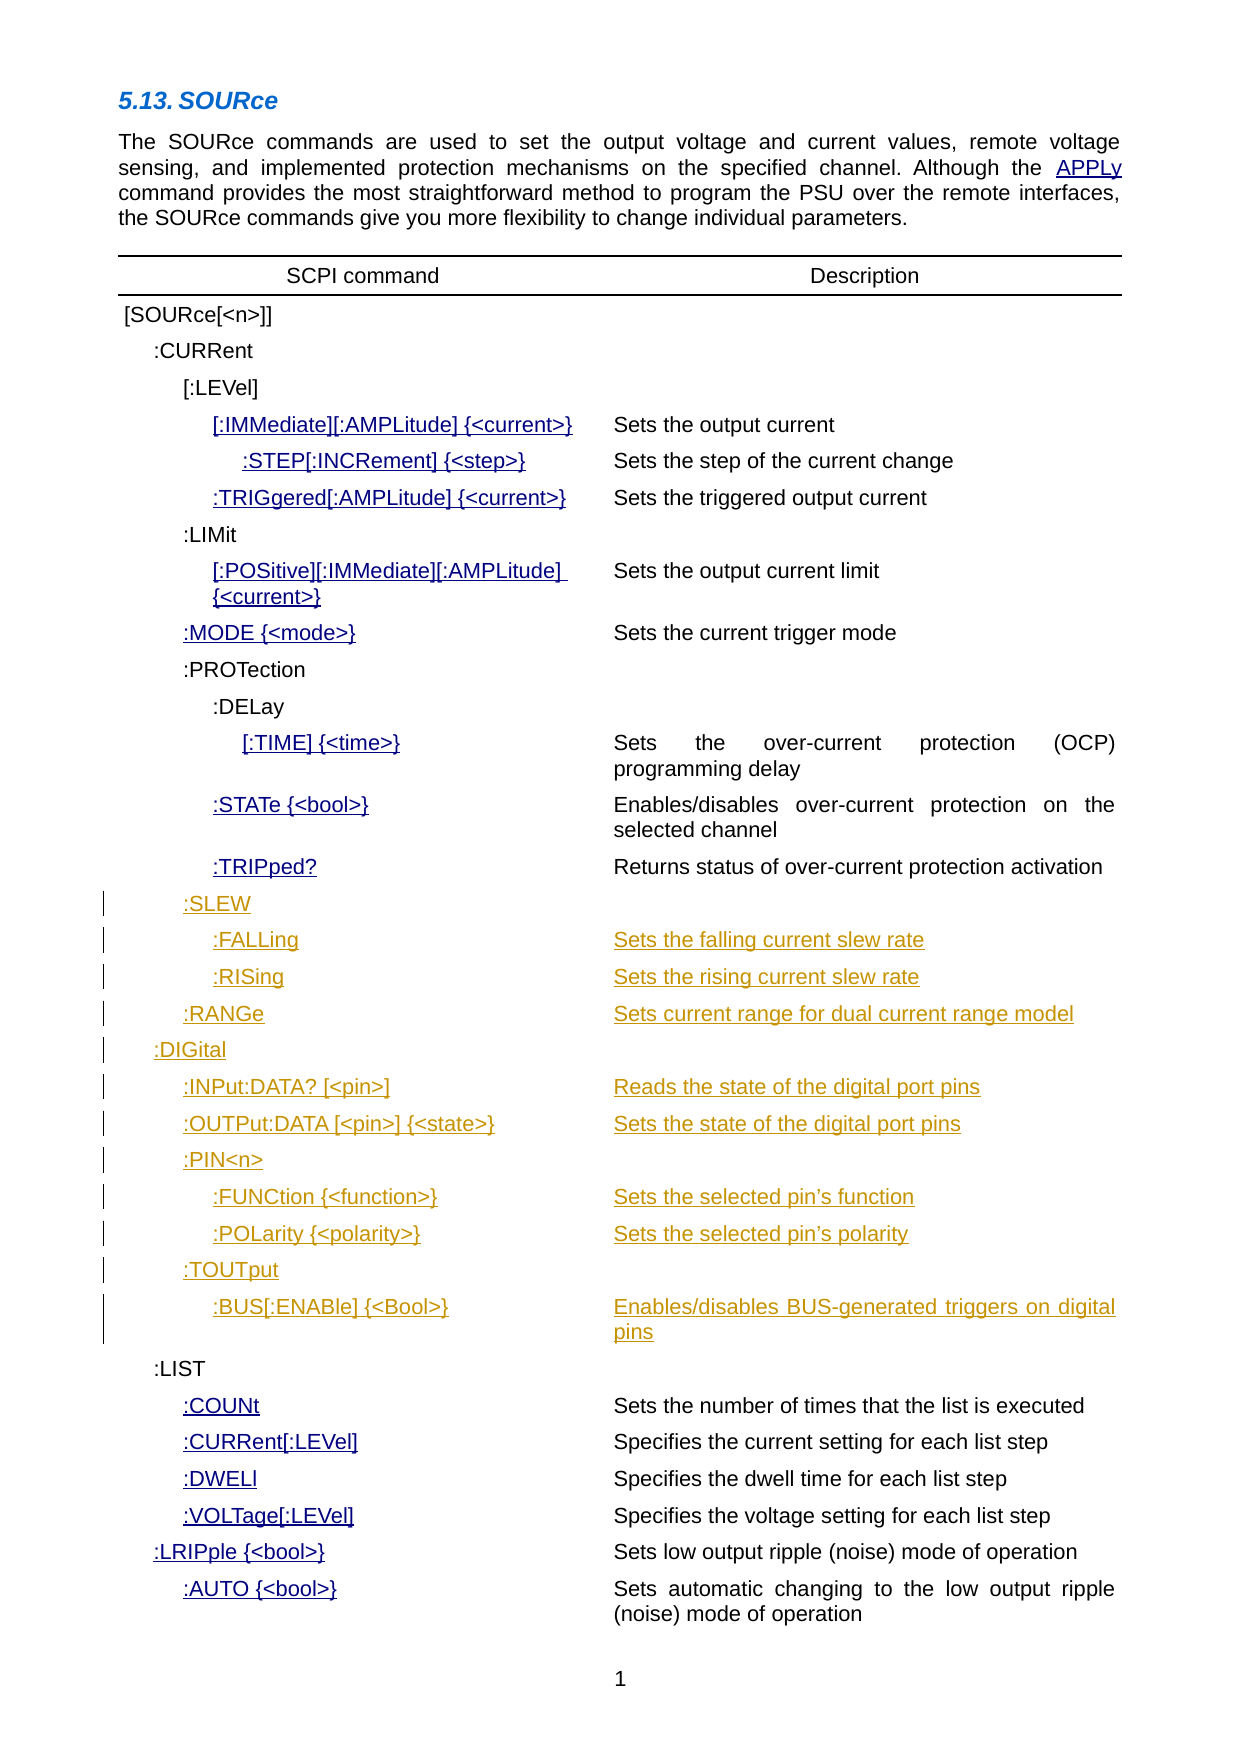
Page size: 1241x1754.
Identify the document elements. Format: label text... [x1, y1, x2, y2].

subtitle SOURce [118, 86, 1122, 114]
table_cell [:POSitive][:IMMediate][:AMPLitude] {<current>} [118, 553, 608, 614]
table_header Description [608, 257, 1122, 294]
table_cell :VOLTage[:LEVel] [118, 1497, 608, 1533]
table_cell Sets the triggered output current [608, 479, 1122, 516]
table_cell [608, 1350, 1122, 1387]
table_cell [608, 369, 1122, 406]
table_cell :DIGital [118, 1032, 608, 1068]
table_cell Sets the over-current protection (OCP) programming delay [608, 725, 1122, 786]
table_cell Sets the step of the current change [608, 443, 1122, 479]
table_cell :MODE {<mode>} [118, 615, 608, 651]
table_cell [608, 1142, 1122, 1178]
table_cell [608, 688, 1122, 724]
table_cell :OUTPut:DATA [<pin>] {<state>} [118, 1105, 608, 1142]
table_cell :COUNt [118, 1387, 608, 1423]
table_cell :AUTO {<bool>} [118, 1570, 608, 1632]
table_cell Sets current range for dual current range model [608, 995, 1122, 1032]
table_cell Sets the selected pin’s polarity [608, 1215, 1122, 1252]
table_cell :LRIPple {<bool>} [118, 1534, 608, 1570]
table_cell :SLEW [118, 885, 608, 922]
table_cell :RANGe [118, 995, 608, 1032]
table_cell [:LEVel] [118, 369, 608, 406]
table_cell :PROTection [118, 651, 608, 688]
table_cell :PIN<n> [118, 1142, 608, 1178]
table_cell Sets the falling current slew rate [608, 922, 1122, 958]
table_cell Sets the rising current slew rate [608, 958, 1122, 995]
table_cell [608, 651, 1122, 688]
table_cell [:TIME] {<time>} [118, 725, 608, 786]
table_cell :RISing [118, 958, 608, 995]
table_cell Sets the output current limit [608, 553, 1122, 614]
table_cell Sets low output ripple (noise) mode of operation [608, 1534, 1122, 1570]
table_cell [:IMMediate][:AMPLitude] {<current>} [118, 406, 608, 443]
table_cell [608, 516, 1122, 553]
table_cell Sets the current trigger mode [608, 615, 1122, 651]
table_cell :DELay [118, 688, 608, 724]
table_cell [608, 333, 1122, 369]
table_cell [608, 296, 1122, 333]
table_cell :TRIPped? [118, 848, 608, 885]
table_cell Sets the number of times that the list is executed [608, 1387, 1122, 1423]
table_cell [SOURce[<n>]] [118, 296, 608, 333]
table_cell :FUNCtion {<function>} [118, 1178, 608, 1215]
table_cell :TRIGgered[:AMPLitude] {<current>} [118, 479, 608, 516]
table_cell :CURRent [118, 333, 608, 369]
table_cell [608, 1252, 1122, 1288]
table_cell Sets the selected pin’s function [608, 1178, 1122, 1215]
table_cell Specifies the current setting for each list step [608, 1424, 1122, 1460]
table_cell Specifies the voltage setting for each list step [608, 1497, 1122, 1533]
table_cell :STATe {<bool>} [118, 786, 608, 848]
table_cell Specifies the dwell time for each list step [608, 1460, 1122, 1497]
table_cell :INPut:DATA? [<pin>] [118, 1068, 608, 1105]
table_cell Sets the state of the digital port pins [608, 1105, 1122, 1142]
text The SOURce commands are used to set the output voltage and current values, remote voltage sensing, and implemented protection mechanisms on the specified channel. Although the APPLy command provides the most straightforward method to program the PSU over the remote interfaces, the SOURce commands give you more flexibility to change individual parameters. [118, 129, 1122, 230]
table_cell [608, 1032, 1122, 1068]
table_cell Returns status of over-current protection activation [608, 848, 1122, 885]
table_cell Enables/disables over-current protection on the selected channel [608, 786, 1122, 848]
table_cell Reads the state of the digital port pins [608, 1068, 1122, 1105]
table_cell Sets the output current [608, 406, 1122, 443]
table_cell :LIMit [118, 516, 608, 553]
table_cell [608, 885, 1122, 922]
table_header SCPI command [118, 257, 608, 294]
table_cell :LIST [118, 1350, 608, 1387]
table_cell :STEP[:INCRement] {<step>} [118, 443, 608, 479]
table_cell :BUS[:ENABle] {<Bool>} [118, 1288, 608, 1350]
table_cell :FALLing [118, 922, 608, 958]
table_cell :CURRent[:LEVel] [118, 1424, 608, 1460]
table_cell Sets automatic changing to the low output ripple (noise) mode of operation [608, 1570, 1122, 1632]
table_cell :POLarity {<polarity>} [118, 1215, 608, 1252]
table_cell :DWELl [118, 1460, 608, 1497]
table_cell :TOUTput [118, 1252, 608, 1288]
table_cell Enables/disables BUS-generated triggers on digital pins [608, 1288, 1122, 1350]
